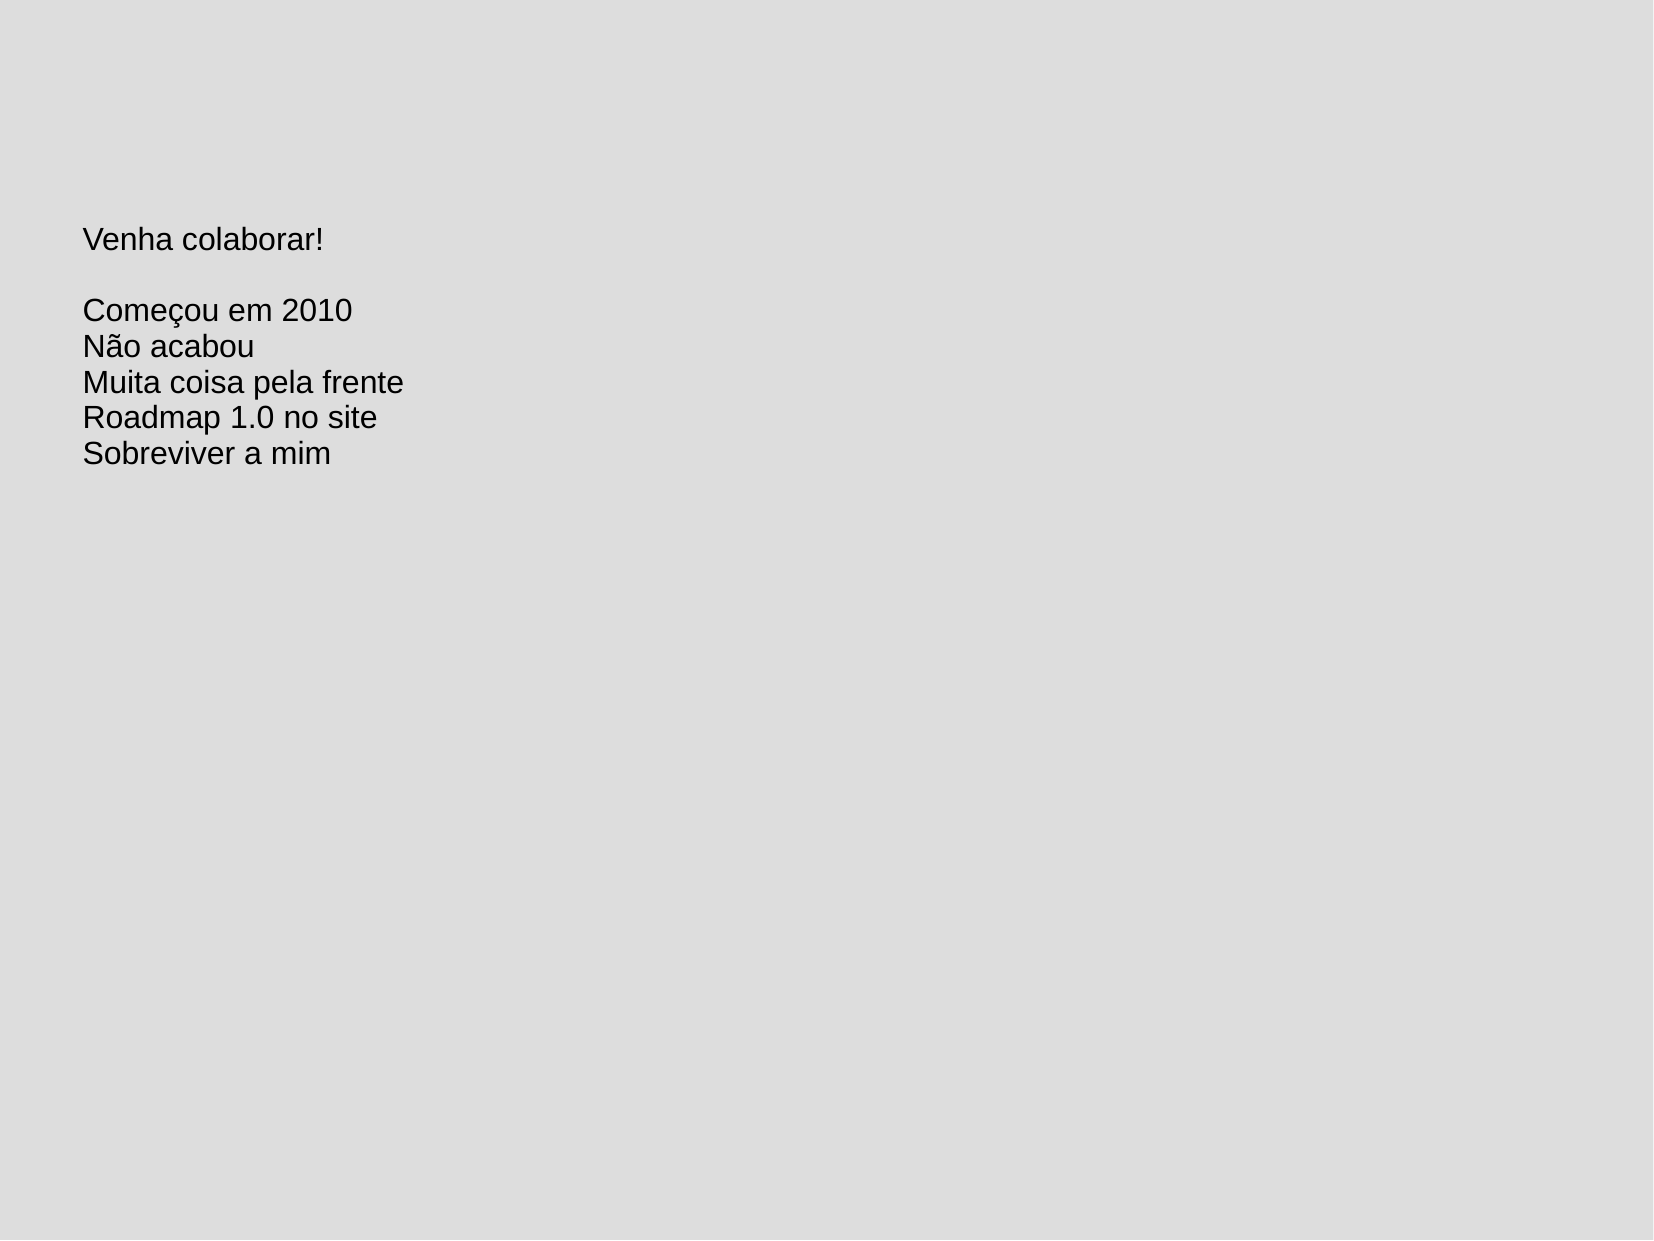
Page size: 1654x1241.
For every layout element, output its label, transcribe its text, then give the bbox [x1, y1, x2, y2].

title Venha colaborar! Começou em 2010 Não acabou Muita coisa pela frente Roadmap 1.0 no site Sobreviver a mim [82, 62, 1571, 630]
